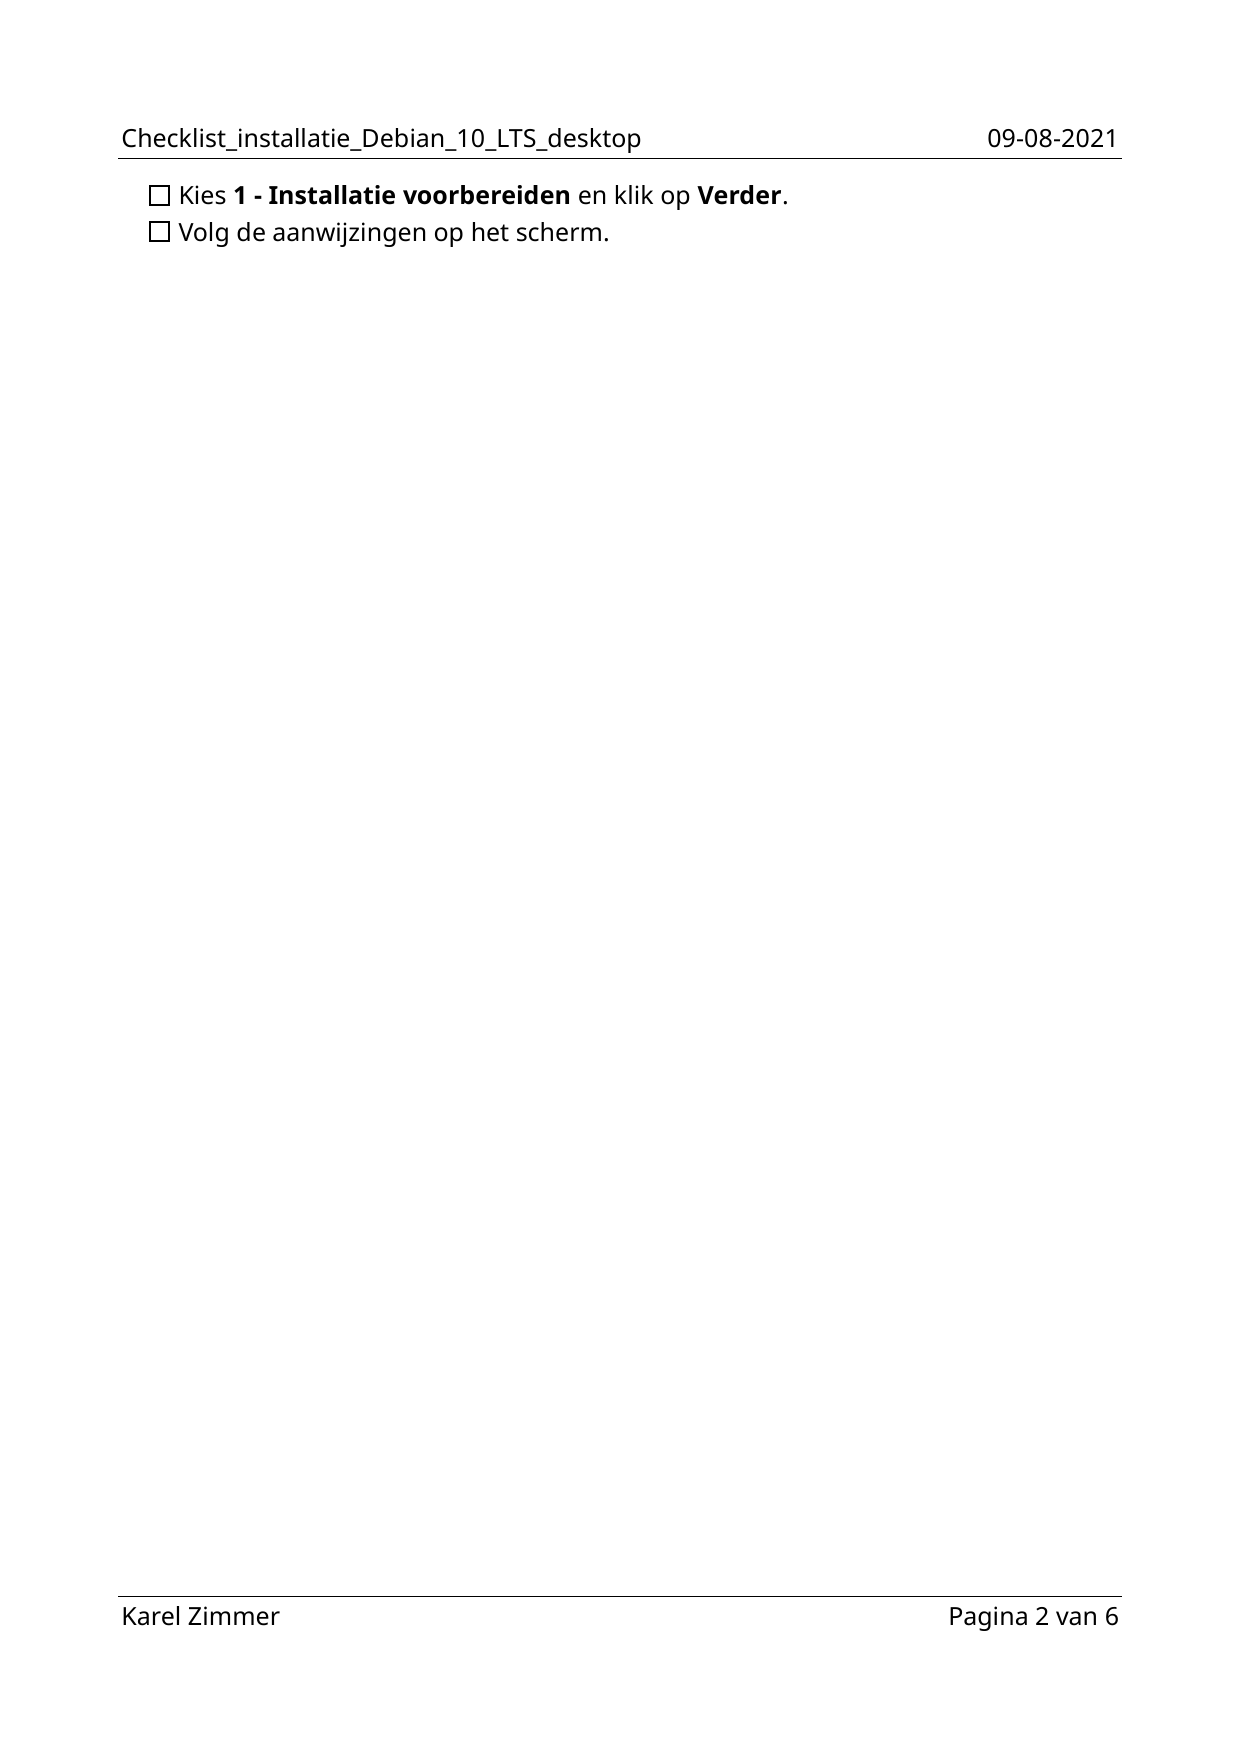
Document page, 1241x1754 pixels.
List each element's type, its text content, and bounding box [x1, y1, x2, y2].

table_cell Kies 1 - Installatie voorbereiden en klik op Verder. [177, 177, 1120, 213]
table_cell [141, 213, 177, 249]
table_cell [141, 177, 177, 213]
table_cell Volg de aanwijzingen op het scherm. [177, 213, 1120, 249]
